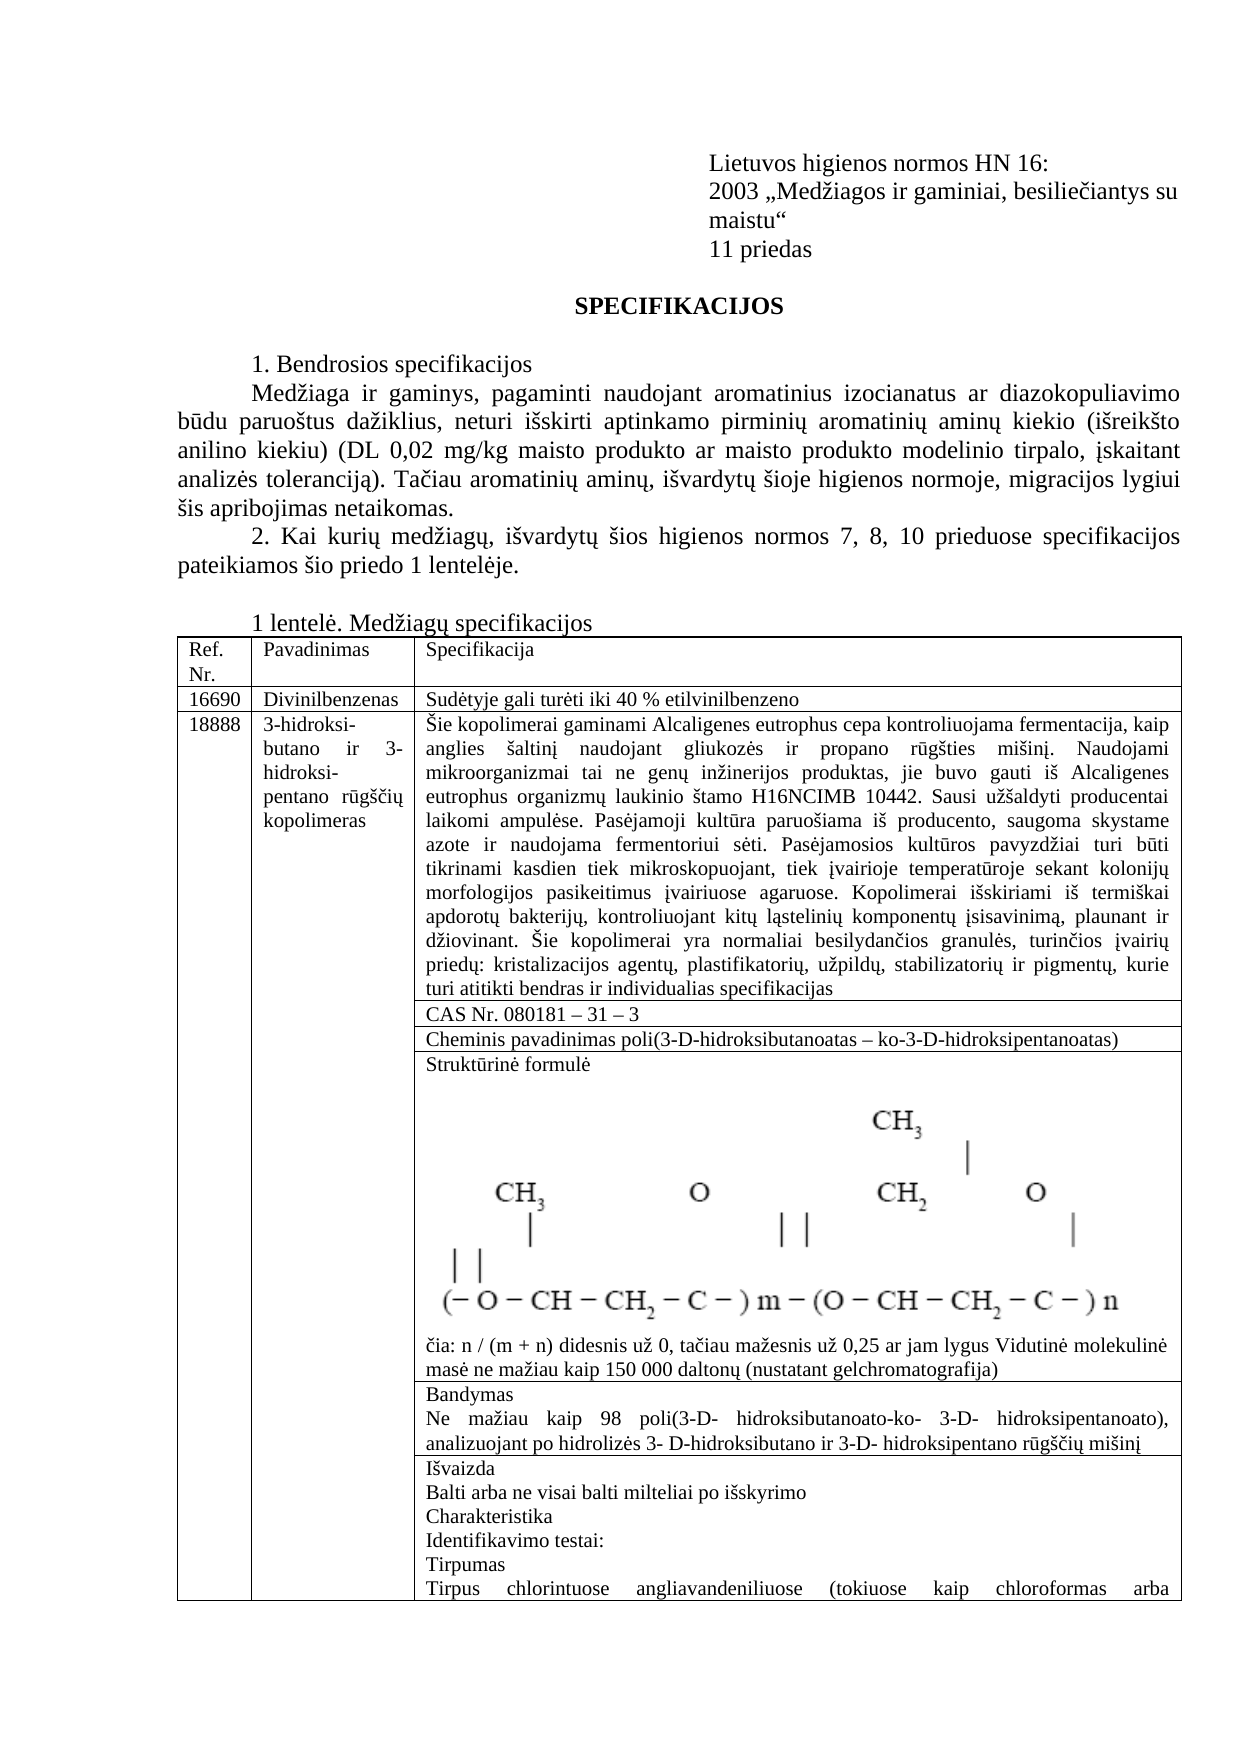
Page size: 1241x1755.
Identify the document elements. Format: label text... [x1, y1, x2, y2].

table_cell 16690 [178, 687, 251, 711]
text maistu“ [177, 205, 1181, 234]
table_cell Sudėtyje gali turėti iki 40 % etilvinilbenzeno [415, 687, 1181, 711]
table_cell CAS Nr. 080181 – 31 – 3 [415, 1001, 1181, 1026]
table_cell Išvaizda Balti arba ne visai balti milteliai po išskyrimo Charakteristika Identifikavimo testai: Tirpumas Tirpus chlorintuose angliavandeniliuose (tokiuose kaip chloroformas arba [415, 1456, 1181, 1600]
table_cell Bandymas Ne mažiau kaip 98 poli(3-D- hidroksibutanoato-ko- 3-D- hidroksipentanoato), analizuojant po hidrolizės 3- D-hidroksibutano ir 3-D- hidroksipentano rūgščių mišinį [415, 1382, 1181, 1454]
text 1 lentelė. Medžiagų specifikacijos [177, 608, 1181, 636]
text SPECIFIKACIJOS [177, 291, 1181, 320]
table_cell Šie kopolimerai gaminami Alcaligenes eutrophus cepa kontroliuojama fermentacija, kaip anglies šaltinį naudojant gliukozės ir propano rūgšties mišinį. Naudojami mikroorganizmai tai ne genų inžinerijos produktas, jie buvo gauti iš Alcaligenes eutrophus organizmų laukinio štamo H16NCIMB 10442. Sausi užšaldyti producentai laikomi ampulėse. Pasėjamoji kultūra paruošiama iš producento, saugoma skystame azote ir naudojama fermentoriui sėti. Pasėjamosios kultūros pavyzdžiai turi būti tikrinami kasdien tiek mikroskopuojant, tiek įvairioje temperatūroje sekant kolonijų morfologijos pasikeitimus įvairiuose agaruose. Kopolimerai išskiriami iš termiškai apdorotų bakterijų, kontroliuojant kitų ląstelinių komponentų įsisavinimą, plaunant ir džiovinant. Šie kopolimerai yra normaliai besilydančios granulės, turinčios įvairių priedų: kristalizacijos agentų, plastifikatorių, užpildų, stabilizatorių ir pigmentų, kurie turi atitikti bendras ir individualias specifikacijas [415, 712, 1181, 1000]
text 2003 „Medžiagos ir gaminiai, besiliečiantys su [177, 176, 1181, 205]
text 2. Kai kurių medžiagų, išvardytų šios higienos normos 7, 8, 10 prieduose specifikacijos pateikiamos šio priedo 1 lentelėje. [177, 521, 1181, 579]
text Medžiaga ir gaminys, pagaminti naudojant aromatinius izocianatus ar diazokopuliavimo būdu paruoštus dažiklius, neturi išskirti aptinkamo pirminių aromatinių aminų kiekio (išreikšto anilino kiekiu) (DL 0,02 mg/kg maisto produkto ar maisto produkto modelinio tirpalo, įskaitant analizės toleranciją). Tačiau aromatinių aminų, išvardytų šioje higienos normoje, migracijos lygiui šis apribojimas netaikomas. [177, 378, 1181, 521]
table_cell Cheminis pavadinimas poli(3-D-hidroksibutanoatas – ko-3-D-hidroksipentanoatas) [415, 1027, 1181, 1051]
table_header Pavadinimas [252, 638, 414, 686]
table_header Specifikacija [415, 638, 1181, 686]
table_cell Divinilbenzenas [252, 687, 414, 711]
table_cell 3-hidroksi- butano ir 3- hidroksi- pentano rūgščių kopolimeras [252, 712, 414, 1600]
table_cell 18888 [178, 712, 251, 1600]
table_cell Struktūrinė formulė čia: n / (m + n) didesnis už 0, tačiau mažesnis už 0,25 ar jam lygus Vidutinė molekulinė masė ne mažiau kaip 150 000 daltonų (nustatant gelchromatografija) [415, 1052, 1181, 1381]
text Lietuvos higienos normos HN 16: [177, 148, 1181, 176]
table_header Ref. Nr. [178, 638, 251, 686]
text 11 priedas [177, 234, 1181, 263]
text 1. Bendrosios specifikacijos [177, 349, 1181, 378]
